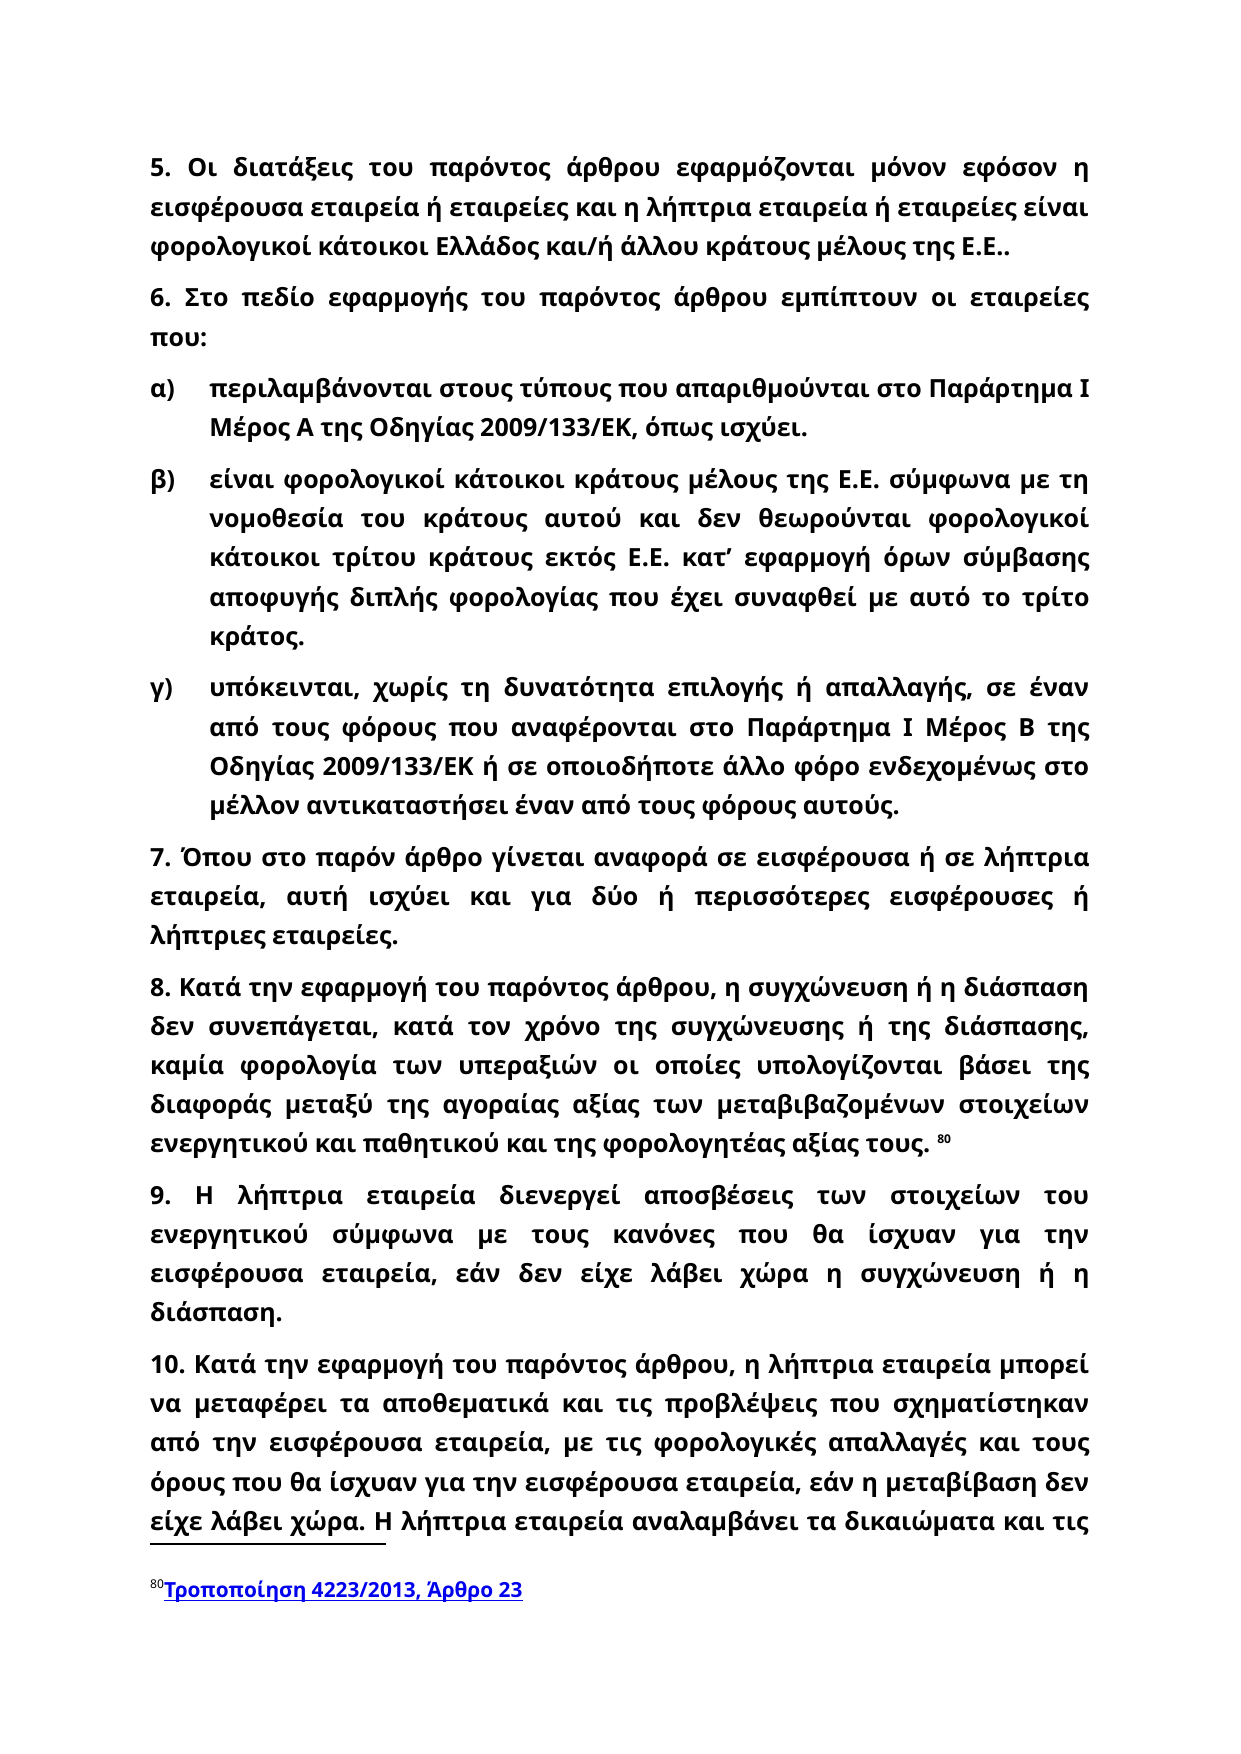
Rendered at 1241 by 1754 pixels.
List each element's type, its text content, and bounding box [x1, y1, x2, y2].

list γ) υπόκεινται, χωρίς τη δυνατότητα επιλογής ή απαλλαγής, σε έναν από τους φόρους που αναφέρονται στο Παράρτημα Ι Μέρος Β της Οδηγίας 2009/133/ΕΚ ή σε οποιοδήποτε άλλο φόρο ενδεχομένως στο μέλλον αντικαταστήσει έναν από τους φόρους αυτούς. [150, 670, 1090, 822]
list β) είναι φορολογικοί κάτοικοι κράτους μέλους της Ε.Ε. σύμφωνα με τη νομοθεσία του κράτους αυτού και δεν θεωρούνται φορολογικοί κάτοικοι τρίτου κράτους εκτός Ε.Ε. κατ’ εφαρμογή όρων σύμβασης αποφυγής διπλής φορολογίας που έχει συναφθεί με αυτό το τρίτο κράτος. [150, 462, 1090, 652]
text 5. Οι διατάξεις του παρόντος άρθρου εφαρμόζονται μόνον εφόσον η εισφέρουσα εταιρεία ή εταιρείες και η λήπτρια εταιρεία ή εταιρείες είναι φορολογικοί κάτοικοι Ελλάδος και/ή άλλου κράτους μέλους της Ε.Ε.. [150, 150, 1090, 262]
text Τροποποίηση 4223/2013, Άρθρο 23 [150, 1576, 1090, 1604]
text 10. Κατά την εφαρμογή του παρόντος άρθρου, η λήπτρια εταιρεία μπορεί να μεταφέρει τα αποθεματικά και τις προβλέψεις που σχηματίστηκαν από την εισφέρουσα εταιρεία, με τις φορολογικές απαλλαγές και τους όρους που θα ίσχυαν για την εισφέρουσα εταιρεία, εάν η μεταβίβαση δεν είχε λάβει χώρα. Η λήπτρια εταιρεία αναλαμβάνει τα δικαιώματα και τις [150, 1347, 1090, 1537]
text 7. Όπου στο παρόν άρθρο γίνεται αναφορά σε εισφέρουσα ή σε λήπτρια εταιρεία, αυτή ισχύει και για δύο ή περισσότερες εισφέρουσες ή λήπτριες εταιρείες. [150, 839, 1090, 952]
text 9. Η λήπτρια εταιρεία διενεργεί αποσβέσεις των στοιχείων του ενεργητικού σύμφωνα με τους κανόνες που θα ίσχυαν για την εισφέρουσα εταιρεία, εάν δεν είχε λάβει χώρα η συγχώνευση ή η διάσπαση. [150, 1177, 1090, 1329]
list α) περιλαμβάνονται στους τύπους που απαριθμούνται στο Παράρτημα Ι Μέρος Α της Οδηγίας 2009/133/ΕΚ, όπως ισχύει. [150, 371, 1090, 444]
text 6. Στο πεδίο εφαρμογής του παρόντος άρθρου εμπίπτουν οι εταιρείες που: [150, 280, 1090, 353]
text 8. Κατά την εφαρμογή του παρόντος άρθρου, η συγχώνευση ή η διάσπαση δεν συνεπάγεται, κατά τον χρόνο της συγχώνευσης ή της διάσπασης, καμία φορολογία των υπεραξιών οι οποίες υπολογίζονται βάσει της διαφοράς μεταξύ της αγοραίας αξίας των μεταβιβαζομένων στοιχείων ενεργητικού και παθητικού και της φορολογητέας αξίας τους. [150, 969, 1090, 1160]
